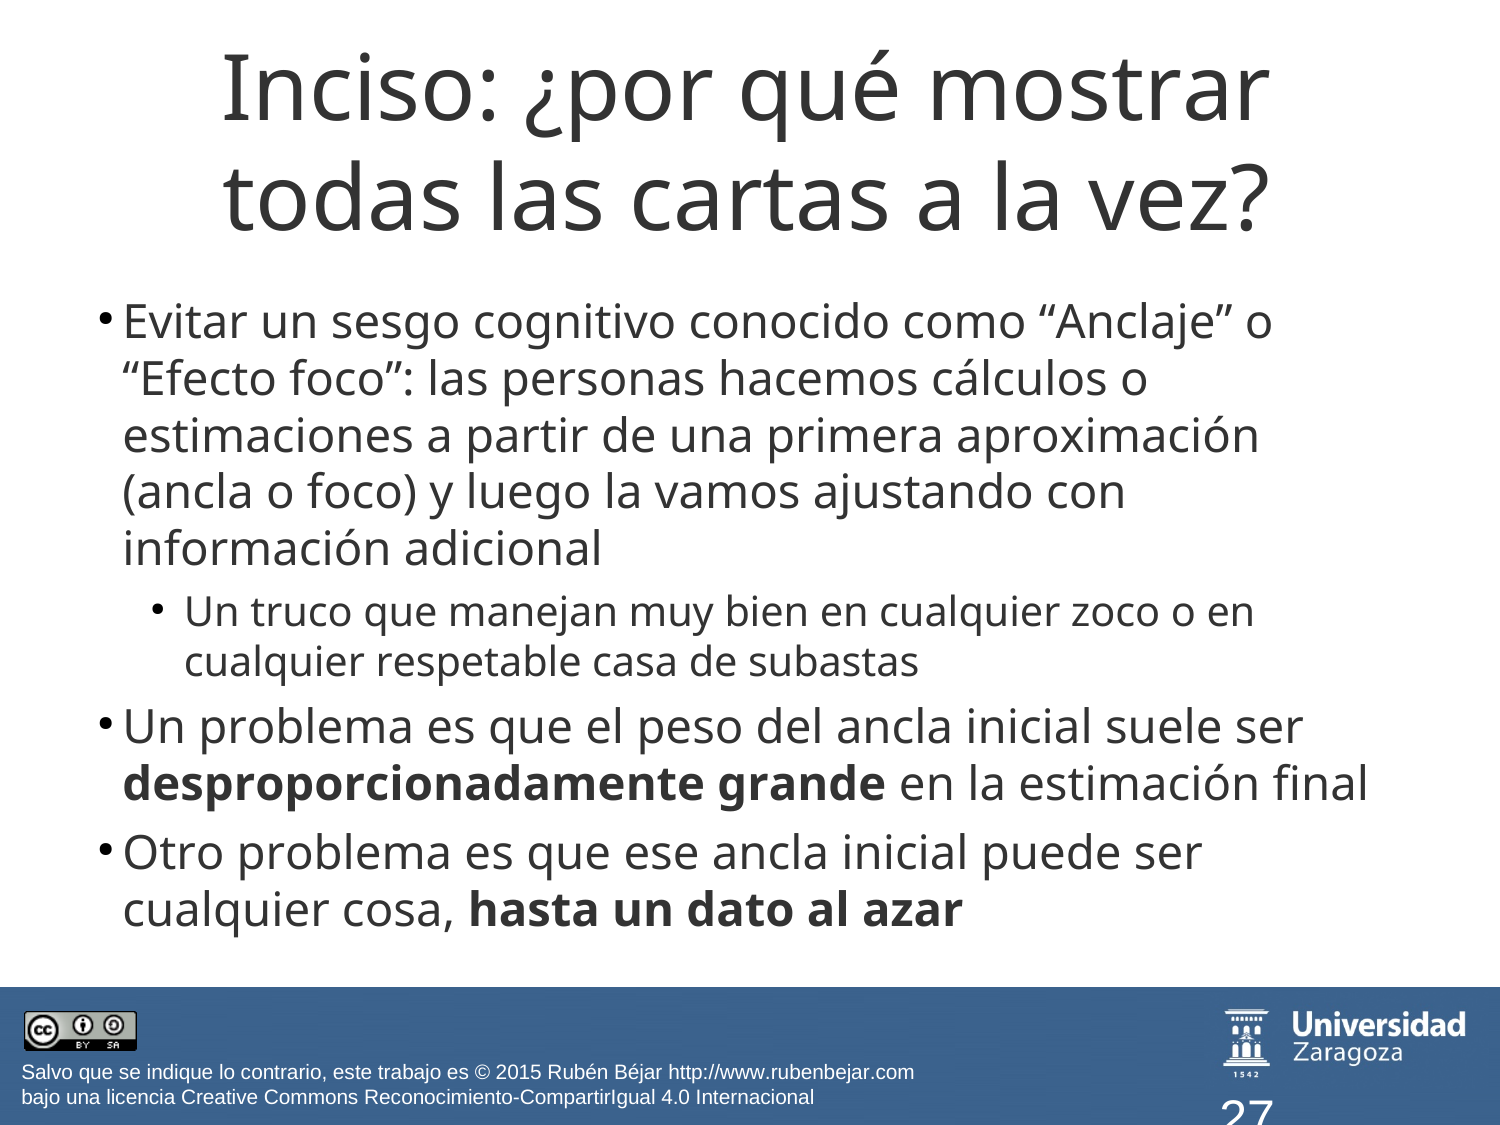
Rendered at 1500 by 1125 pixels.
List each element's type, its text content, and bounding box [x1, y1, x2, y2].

title Inciso: ¿por qué mostrar todas las cartas a la vez? [74, 21, 1420, 257]
list Evitar un sesgo cognitivo conocido como “Anclaje” o “Efecto foco”: las personas hacemos cálculos o estimaciones a partir de una primera aproximación (ancla o foco) y luego la vamos ajustando con información adicional Un truco que manejan muy bien en cualquier zoco o en cualquier respetable casa de subastas Un problema es que el peso del ancla inicial suele ser desproporcionadamente grande en la estimación final Otro problema es que ese ancla inicial puede ser cualquier cosa, hasta un dato al azar [82, 283, 1418, 957]
picture [0, 987, 1500, 1125]
